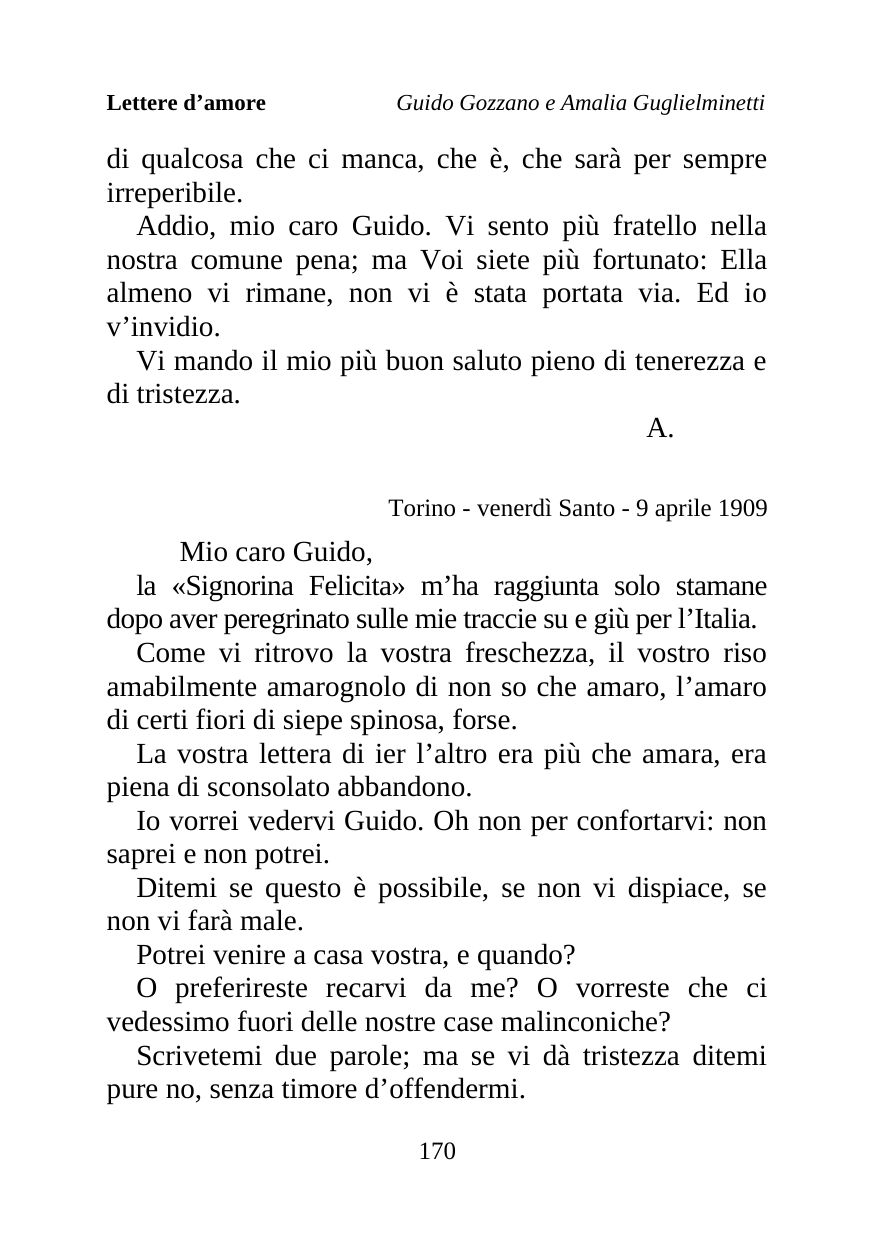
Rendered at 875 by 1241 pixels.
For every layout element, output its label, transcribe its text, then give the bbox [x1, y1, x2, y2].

text Come vi ritrovo la vostra freschezza, il vostro riso amabilmente amarognolo di non so che amaro, l’amaro di certi fiori di siepe spinosa, forse. [106, 635, 768, 736]
text Scrivetemi due parole; ma se vi dà tristezza ditemi pure no, senza timore d’offendermi. [106, 1038, 768, 1105]
text La vostra lettera di ier l’altro era più che amara, era piena di sconsolato abbandono. [106, 736, 768, 803]
text Potrei venire a casa vostra, e quando? [106, 937, 768, 971]
text Addio, mio caro Guido. Vi sento più fratello nella nostra comune pena; ma Voi siete più fortunato: Ella almeno vi rimane, non vi è stata portata via. Ed io v’invidio. [106, 208, 768, 343]
text di qualcosa che ci manca, che è, che sarà per sempre irreperibile. [106, 141, 768, 208]
text O preferireste recarvi da me? O vorreste che ci vedessimo fuori delle nostre case malinconiche? [106, 971, 768, 1038]
text Mio caro Guido, [106, 534, 768, 568]
text Vi mando il mio più buon saluto pieno di tenerezza e di tristezza. [106, 343, 768, 410]
text Ditemi se questo è possibile, se non vi dispiace, se non vi farà male. [106, 870, 768, 937]
text Torino - venerdì Santo - 9 aprile 1909 [106, 493, 768, 522]
text Io vorrei vedervi Guido. Oh non per confortarvi: non saprei e non potrei. [106, 803, 768, 870]
text A. [646, 410, 768, 443]
text la «Signorina Felicita» m’ha raggiunta solo stamane dopo aver peregrinato sulle mie traccie su e giù per l’Italia. [106, 568, 768, 635]
